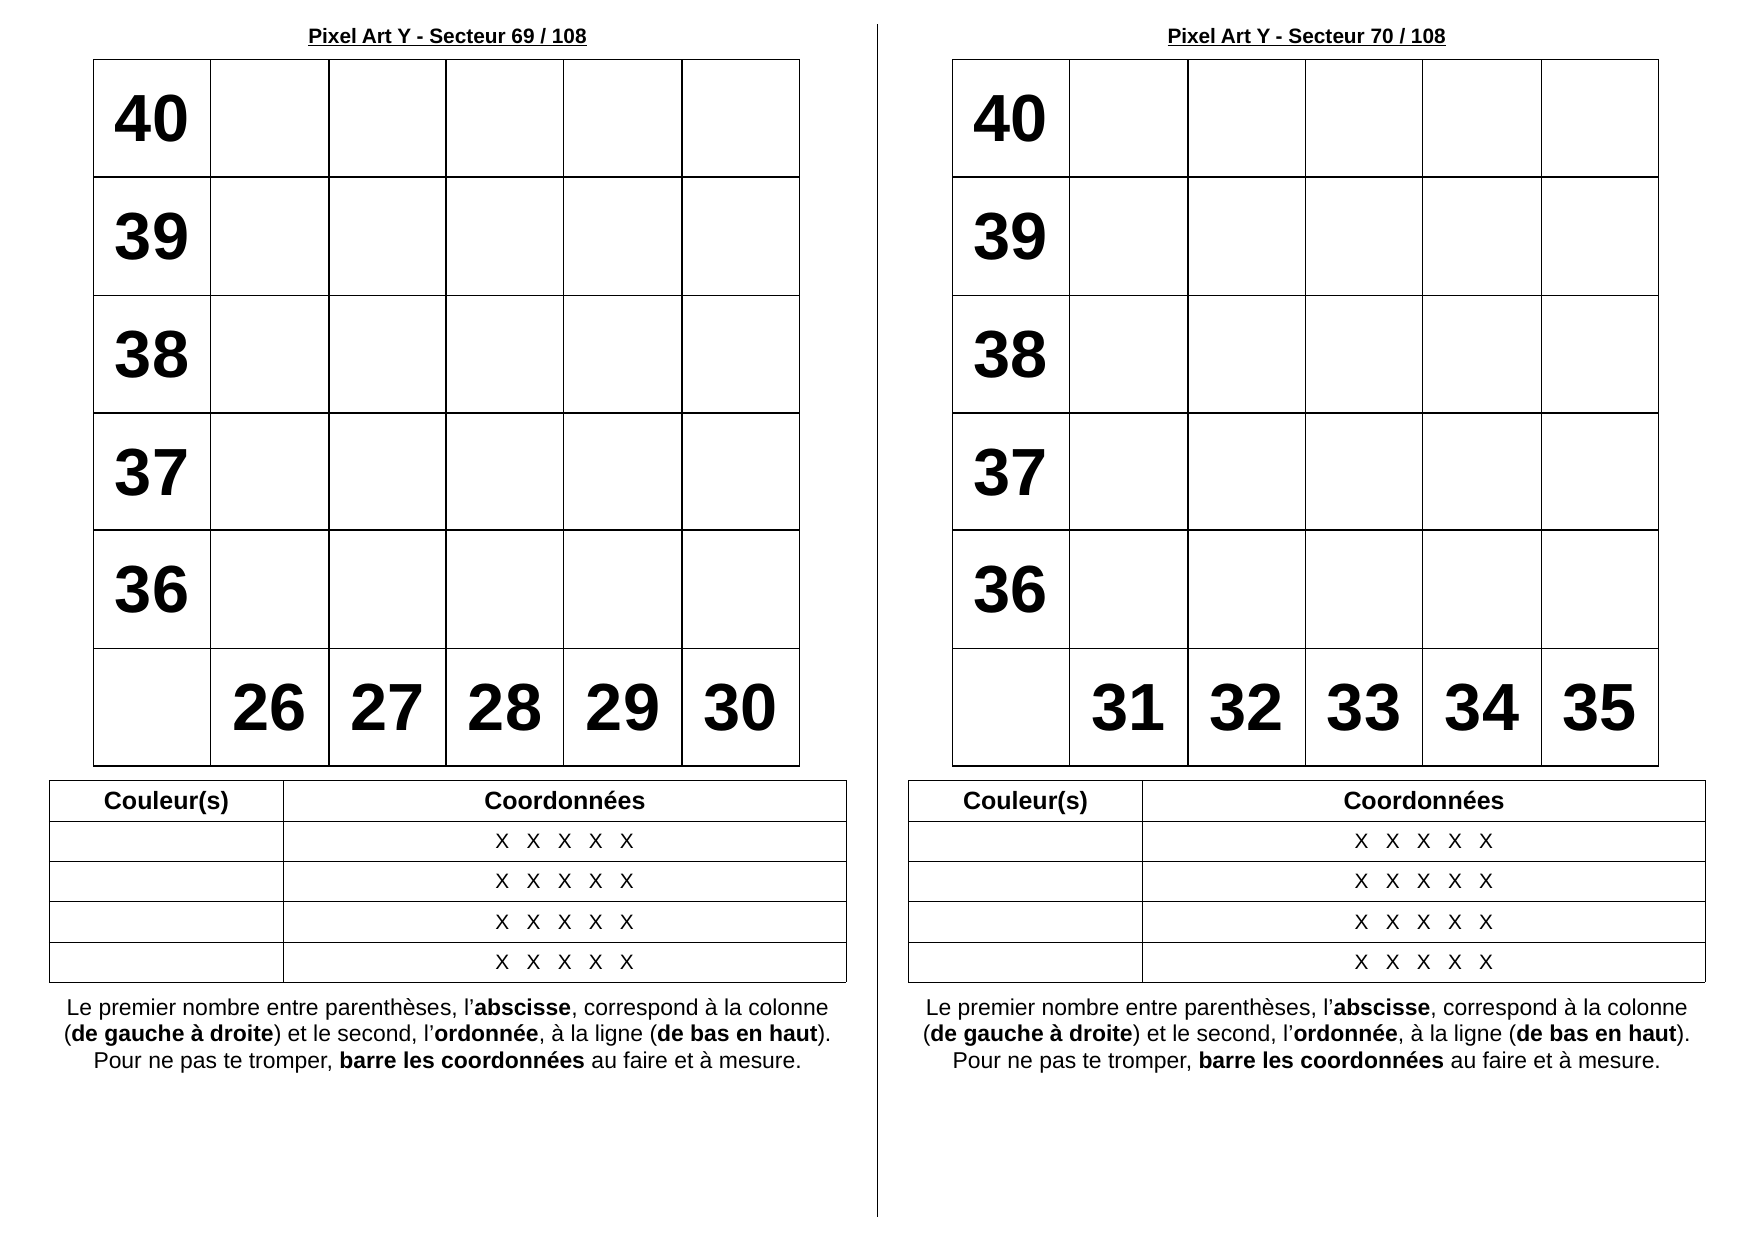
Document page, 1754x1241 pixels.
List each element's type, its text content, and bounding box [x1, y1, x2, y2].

table_cell [909, 822, 1142, 861]
table_cell X X X X X [1143, 822, 1705, 861]
table_cell [50, 822, 283, 861]
text Pixel Art Y - Secteur 70 / 108 [883, 24, 1730, 48]
table_cell X X X X X [284, 902, 846, 942]
table_cell X X X X X [284, 943, 846, 982]
table_cell [909, 943, 1142, 982]
text Pixel Art Y - Secteur 69 / 108 [24, 24, 871, 48]
table_cell [50, 862, 283, 901]
text (de gauche à droite) et le second, l’ordonnée, à la ligne (de bas en haut). [24, 1020, 871, 1047]
table_cell [50, 902, 283, 942]
text Le premier nombre entre parenthèses, l’abscisse, correspond à la colonne [883, 994, 1730, 1020]
text Pour ne pas te tromper, barre les coordonnées au faire et à mesure. [883, 1047, 1730, 1073]
table_cell X X X X X [1143, 862, 1705, 901]
table_header Coordonnées [1143, 781, 1705, 821]
table_cell X X X X X [284, 822, 846, 861]
text Pour ne pas te tromper, barre les coordonnées au faire et à mesure. [24, 1047, 871, 1073]
table_header Coordonnées [284, 781, 846, 821]
table_cell [909, 902, 1142, 942]
table_header Couleur(s) [50, 781, 283, 821]
text (de gauche à droite) et le second, l’ordonnée, à la ligne (de bas en haut). [883, 1020, 1730, 1047]
table_cell [909, 862, 1142, 901]
table_header Couleur(s) [909, 781, 1142, 821]
table_cell [50, 943, 283, 982]
table_cell X X X X X [1143, 943, 1705, 982]
table_cell X X X X X [1143, 902, 1705, 942]
table_cell X X X X X [284, 862, 846, 901]
text Le premier nombre entre parenthèses, l’abscisse, correspond à la colonne [24, 994, 871, 1020]
